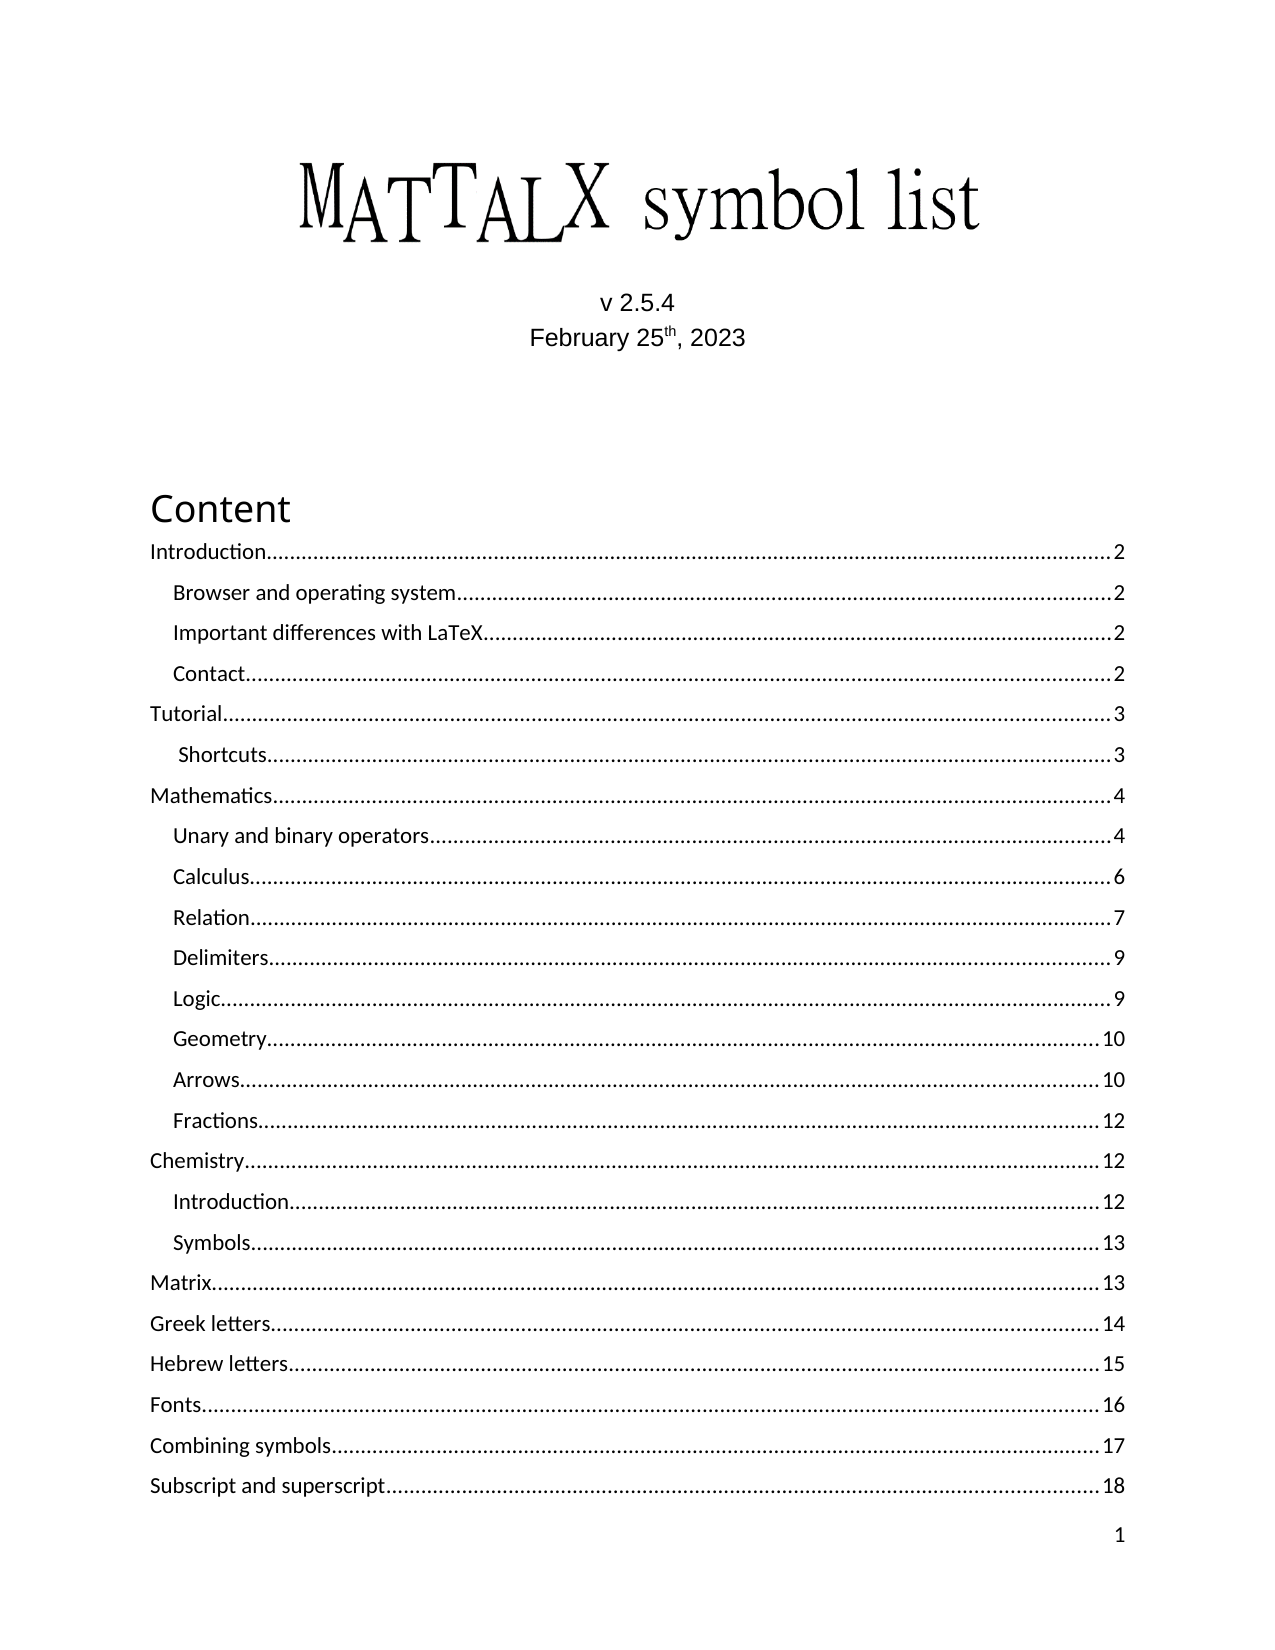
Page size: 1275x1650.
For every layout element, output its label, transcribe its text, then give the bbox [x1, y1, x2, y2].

text Introduction 12 [173, 1187, 1125, 1215]
text Matrix 13 [150, 1268, 1125, 1296]
text Arrows 10 [173, 1065, 1125, 1093]
text Symbols 13 [173, 1228, 1125, 1256]
text Contact 2 [173, 659, 1125, 687]
text v 2.5.4 [150, 259, 1125, 317]
text Relation 7 [173, 903, 1125, 931]
text February 25th, 2023 [150, 323, 1125, 352]
text Browser and operating system 2 [173, 578, 1125, 606]
text Calculus 6 [173, 862, 1125, 890]
text Subscript and superscript 18 [150, 1471, 1125, 1499]
text Hebrew letters 15 [150, 1349, 1125, 1378]
text Greek letters 14 [150, 1309, 1125, 1337]
text Shortcuts 3 [173, 740, 1125, 768]
text Fonts 16 [150, 1390, 1125, 1418]
text Tutorial 3 [150, 699, 1125, 728]
text Mathematics 4 [150, 781, 1125, 809]
text Logic 9 [173, 984, 1125, 1012]
text Introduction 2 [150, 537, 1125, 565]
subtitle Content [150, 482, 1125, 533]
text Chemistry 12 [150, 1146, 1125, 1174]
text Geometry 10 [173, 1024, 1125, 1053]
text Unary and binary operators 4 [173, 821, 1125, 849]
picture [281, 150, 994, 254]
text Combining symbols 17 [150, 1431, 1125, 1459]
text Fractions 12 [173, 1106, 1125, 1134]
text Delimiters 9 [173, 943, 1125, 971]
text Important differences with LaTeX 2 [173, 618, 1125, 646]
